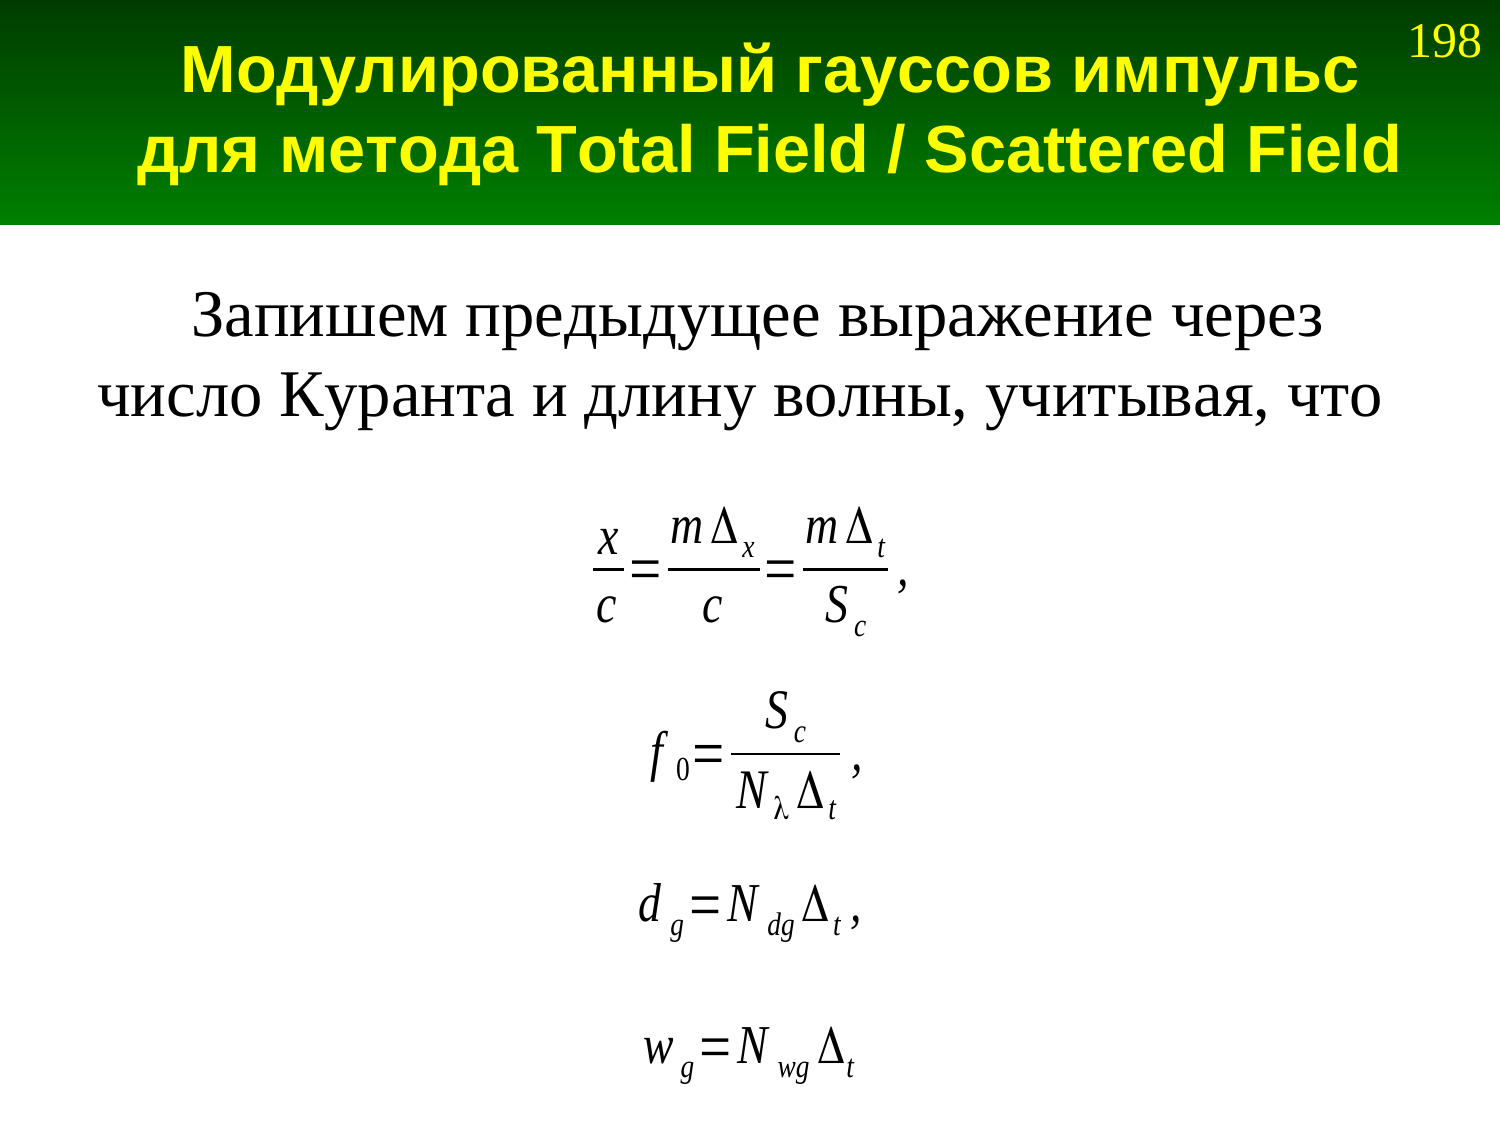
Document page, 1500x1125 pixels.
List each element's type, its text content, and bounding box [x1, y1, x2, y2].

title Модулированный гауссов импульс для метода Total Field / Scattered Field [100, 7, 1441, 204]
text_box Запишем предыдущее выражение через число Куранта и длину волны, учитывая, что [82, 262, 1434, 438]
chart [630, 679, 873, 827]
chart [631, 1015, 868, 1086]
chart [578, 496, 921, 644]
chart [627, 874, 872, 944]
